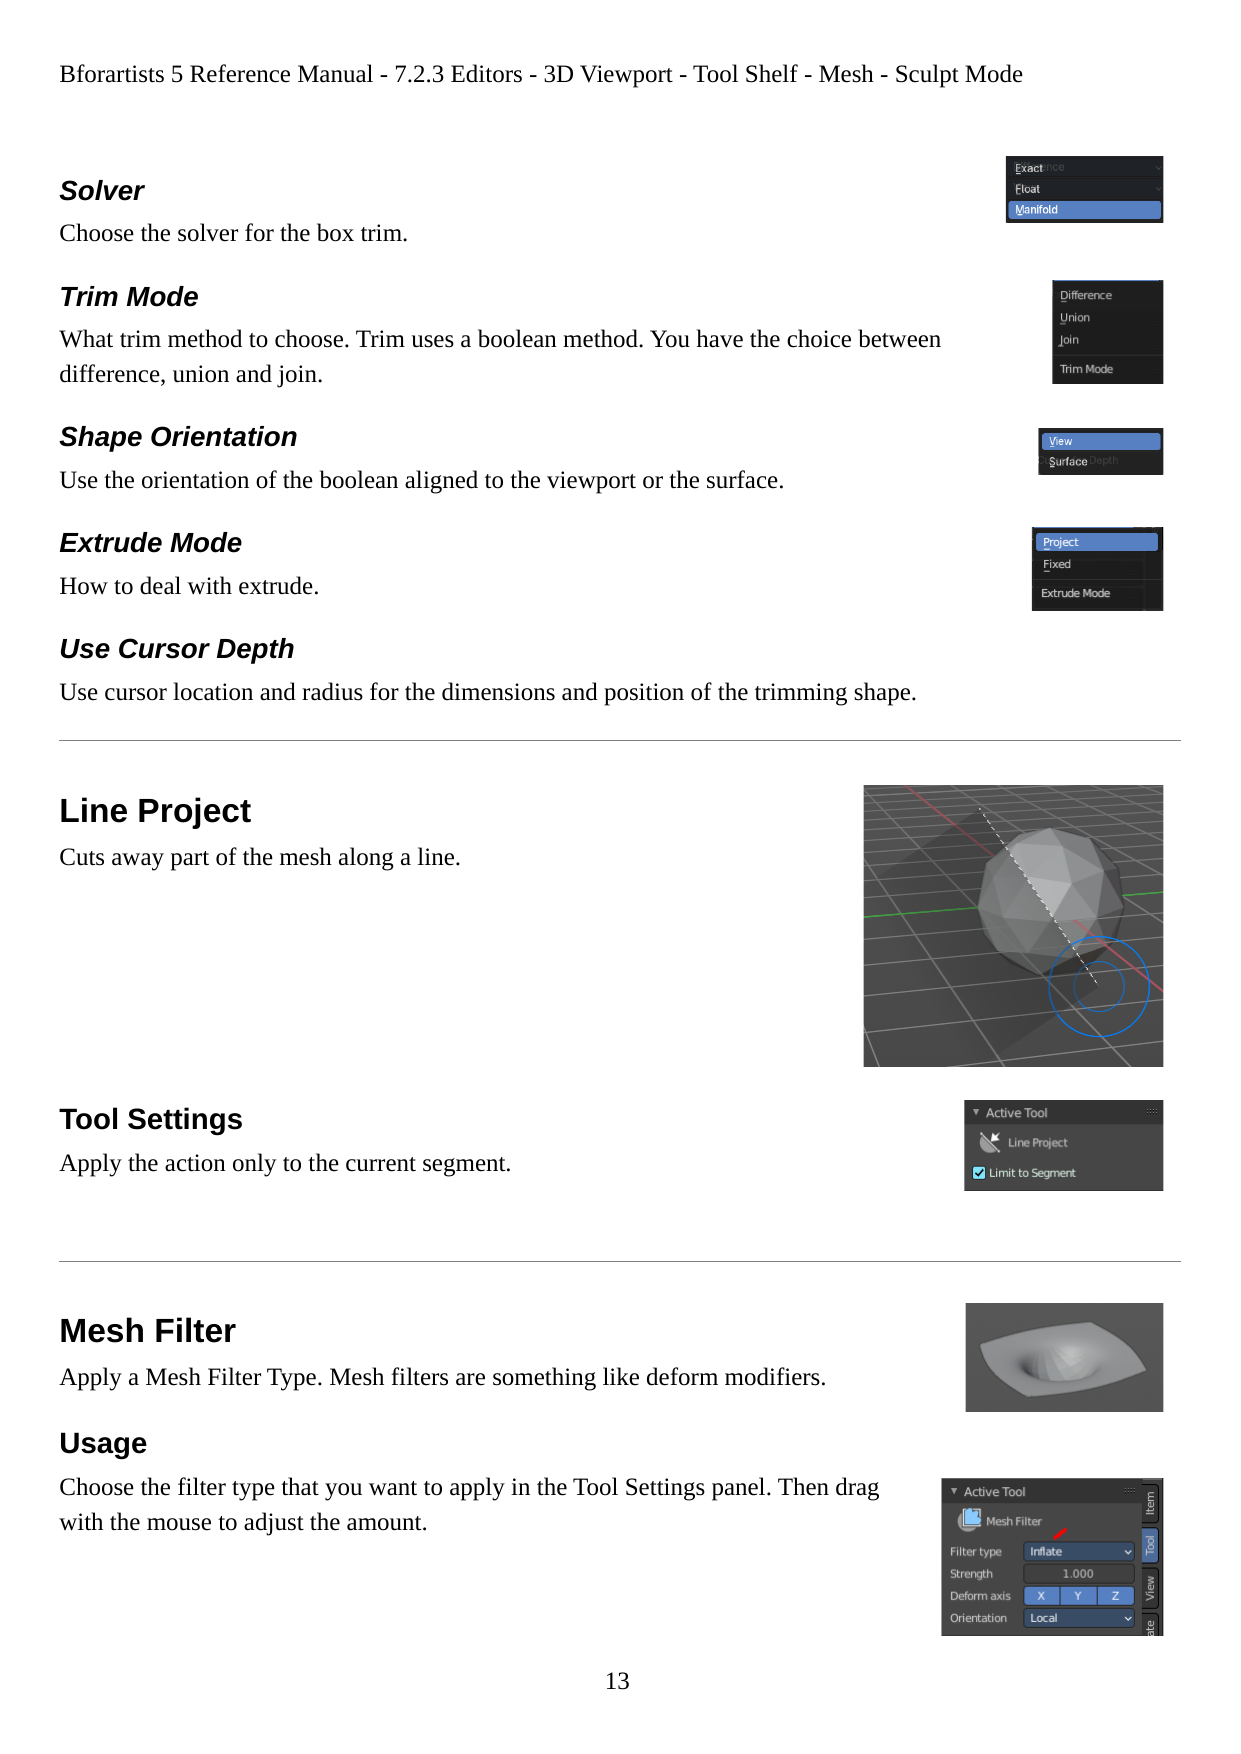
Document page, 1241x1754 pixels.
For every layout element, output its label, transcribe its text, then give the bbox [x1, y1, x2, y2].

text How to deal with extrude. [59, 571, 1031, 599]
subtitle [1164, 1311, 1181, 1350]
text Cuts away part of the mesh along a line. [59, 842, 863, 871]
subtitle Usage [59, 1426, 1181, 1460]
picture [1031, 527, 1164, 611]
subtitle [1164, 174, 1181, 206]
subtitle Line Project [59, 791, 863, 829]
text What trim method to choose. Trim uses a boolean method. You have the choice between difference, union and join. [59, 324, 1181, 388]
picture [1052, 280, 1164, 384]
subtitle Solver [59, 174, 1005, 206]
text Use the orientation of the boolean aligned to the viewport or the surface. [59, 465, 1181, 494]
text Apply a Mesh Filter Type. Mesh filters are something like deform modifiers. [59, 1362, 965, 1391]
text Use cursor location and radius for the dimensions and position of the trimming shape. [59, 677, 1181, 706]
picture [964, 1100, 1164, 1191]
subtitle Tool Settings [59, 1102, 964, 1136]
subtitle Trim Mode [59, 280, 1052, 312]
picture [965, 1303, 1164, 1412]
picture [863, 785, 1164, 1067]
picture [1038, 428, 1164, 475]
text Choose the filter type that you want to apply in the Tool Settings panel. Then drag with the mouse to adjust the amount. [59, 1472, 1181, 1536]
subtitle [1164, 791, 1181, 829]
subtitle Mesh Filter [59, 1311, 965, 1350]
text Apply the action only to the current segment. [59, 1148, 964, 1177]
text Choose the solver for the box trim. [59, 218, 1181, 247]
subtitle [1164, 1102, 1181, 1136]
subtitle Shape Orientation [59, 421, 1181, 452]
subtitle [1164, 280, 1181, 312]
picture [941, 1478, 1164, 1636]
subtitle Use Cursor Depth [59, 632, 1181, 664]
picture [1005, 156, 1164, 223]
subtitle Extrude Mode [59, 526, 1181, 558]
